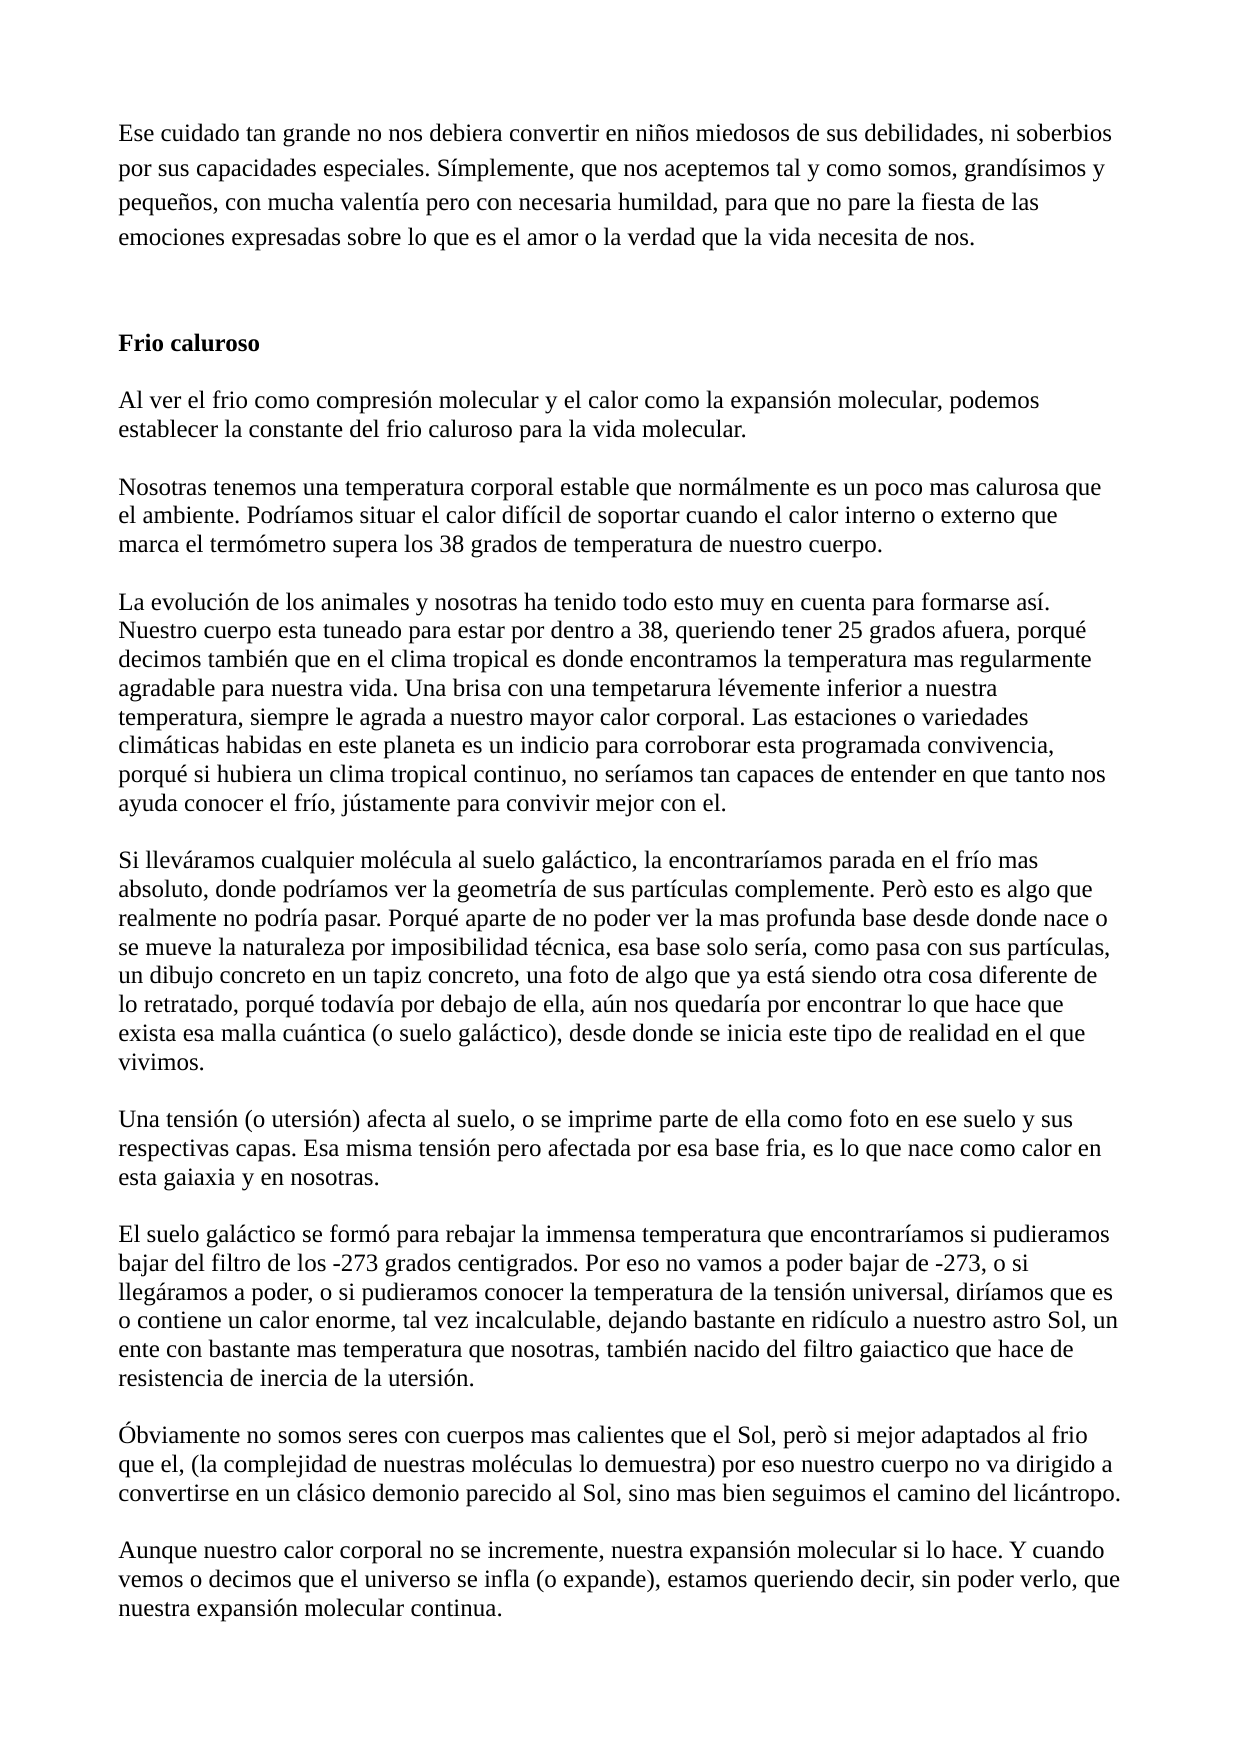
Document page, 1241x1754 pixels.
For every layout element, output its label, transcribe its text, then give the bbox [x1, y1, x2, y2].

text Al ver el frio como compresión molecular y el calor como la expansión molecular, podemos establecer la constante del frio caluroso para la vida molecular. [118, 386, 1122, 443]
text Ese cuidado tan grande no nos debiera convertir en niños miedosos de sus debilidades, ni soberbios por sus capacidades especiales. Símplemente, que nos aceptemos tal y como somos, grandísimos y pequeños, con mucha valentía pero con necesaria humildad, para que no pare la fiesta de las emociones expresadas sobre lo que es el amor o la verdad que la vida necesita de nos. [118, 118, 1122, 250]
text El suelo galáctico se formó para rebajar la immensa temperatura que encontraríamos si pudieramos bajar del filtro de los -273 grados centigrados. Por eso no vamos a poder bajar de -273, o si llegáramos a poder, o si pudieramos conocer la temperatura de la tensión universal, diríamos que es o contiene un calor enorme, tal vez incalculable, dejando bastante en ridículo a nuestro astro Sol, un ente con bastante mas temperatura que nosotras, también nacido del filtro gaiactico que hace de resistencia de inercia de la utersión. [118, 1219, 1122, 1392]
text Una tensión (o utersión) afecta al suelo, o se imprime parte de ella como foto en ese suelo y sus respectivas capas. Esa misma tensión pero afectada por esa base fria, es lo que nace como calor en esta gaiaxia y en nosotras. [118, 1104, 1122, 1191]
text Frio caluroso [118, 328, 1122, 357]
text Aunque nuestro calor corporal no se incremente, nuestra expansión molecular si lo hace. Y cuando vemos o decimos que el universo se infla (o expande), estamos queriendo decir, sin poder verlo, que nuestra expansión molecular continua. [118, 1536, 1122, 1622]
text Si lleváramos cualquier molécula al suelo galáctico, la encontraríamos parada en el frío mas absoluto, donde podríamos ver la geometría de sus partículas complemente. Però esto es algo que realmente no podría pasar. Porqué aparte de no poder ver la mas profunda base desde donde nace o se mueve la naturaleza por imposibilidad técnica, esa base solo sería, como pasa con sus partículas, un dibujo concreto en un tapiz concreto, una foto de algo que ya está siendo otra cosa diferente de lo retratado, porqué todavía por debajo de ella, aún nos quedaría por encontrar lo que hace que exista esa malla cuántica (o suelo galáctico), desde donde se inicia este tipo de realidad en el que vivimos. [118, 846, 1122, 1076]
text La evolución de los animales y nosotras ha tenido todo esto muy en cuenta para formarse así. Nuestro cuerpo esta tuneado para estar por dentro a 38, queriendo tener 25 grados afuera, porqué decimos también que en el clima tropical es donde encontramos la temperatura mas regularmente agradable para nuestra vida. Una brisa con una tempetarura lévemente inferior a nuestra temperatura, siempre le agrada a nuestro mayor calor corporal. Las estaciones o variedades climáticas habidas en este planeta es un indicio para corroborar esta programada convivencia, porqué si hubiera un clima tropical continuo, no seríamos tan capaces de entender en que tanto nos ayuda conocer el frío, jústamente para convivir mejor con el. [118, 587, 1122, 817]
text Óbviamente no somos seres con cuerpos mas calientes que el Sol, però si mejor adaptados al frio que el, (la complejidad de nuestras moléculas lo demuestra) por eso nuestro cuerpo no va dirigido a convertirse en un clásico demonio parecido al Sol, sino mas bien seguimos el camino del licántropo. [118, 1421, 1122, 1507]
text Nosotras tenemos una temperatura corporal estable que normálmente es un poco mas calurosa que el ambiente. Podríamos situar el calor difícil de soportar cuando el calor interno o externo que marca el termómetro supera los 38 grados de temperatura de nuestro cuerpo. [118, 472, 1122, 558]
